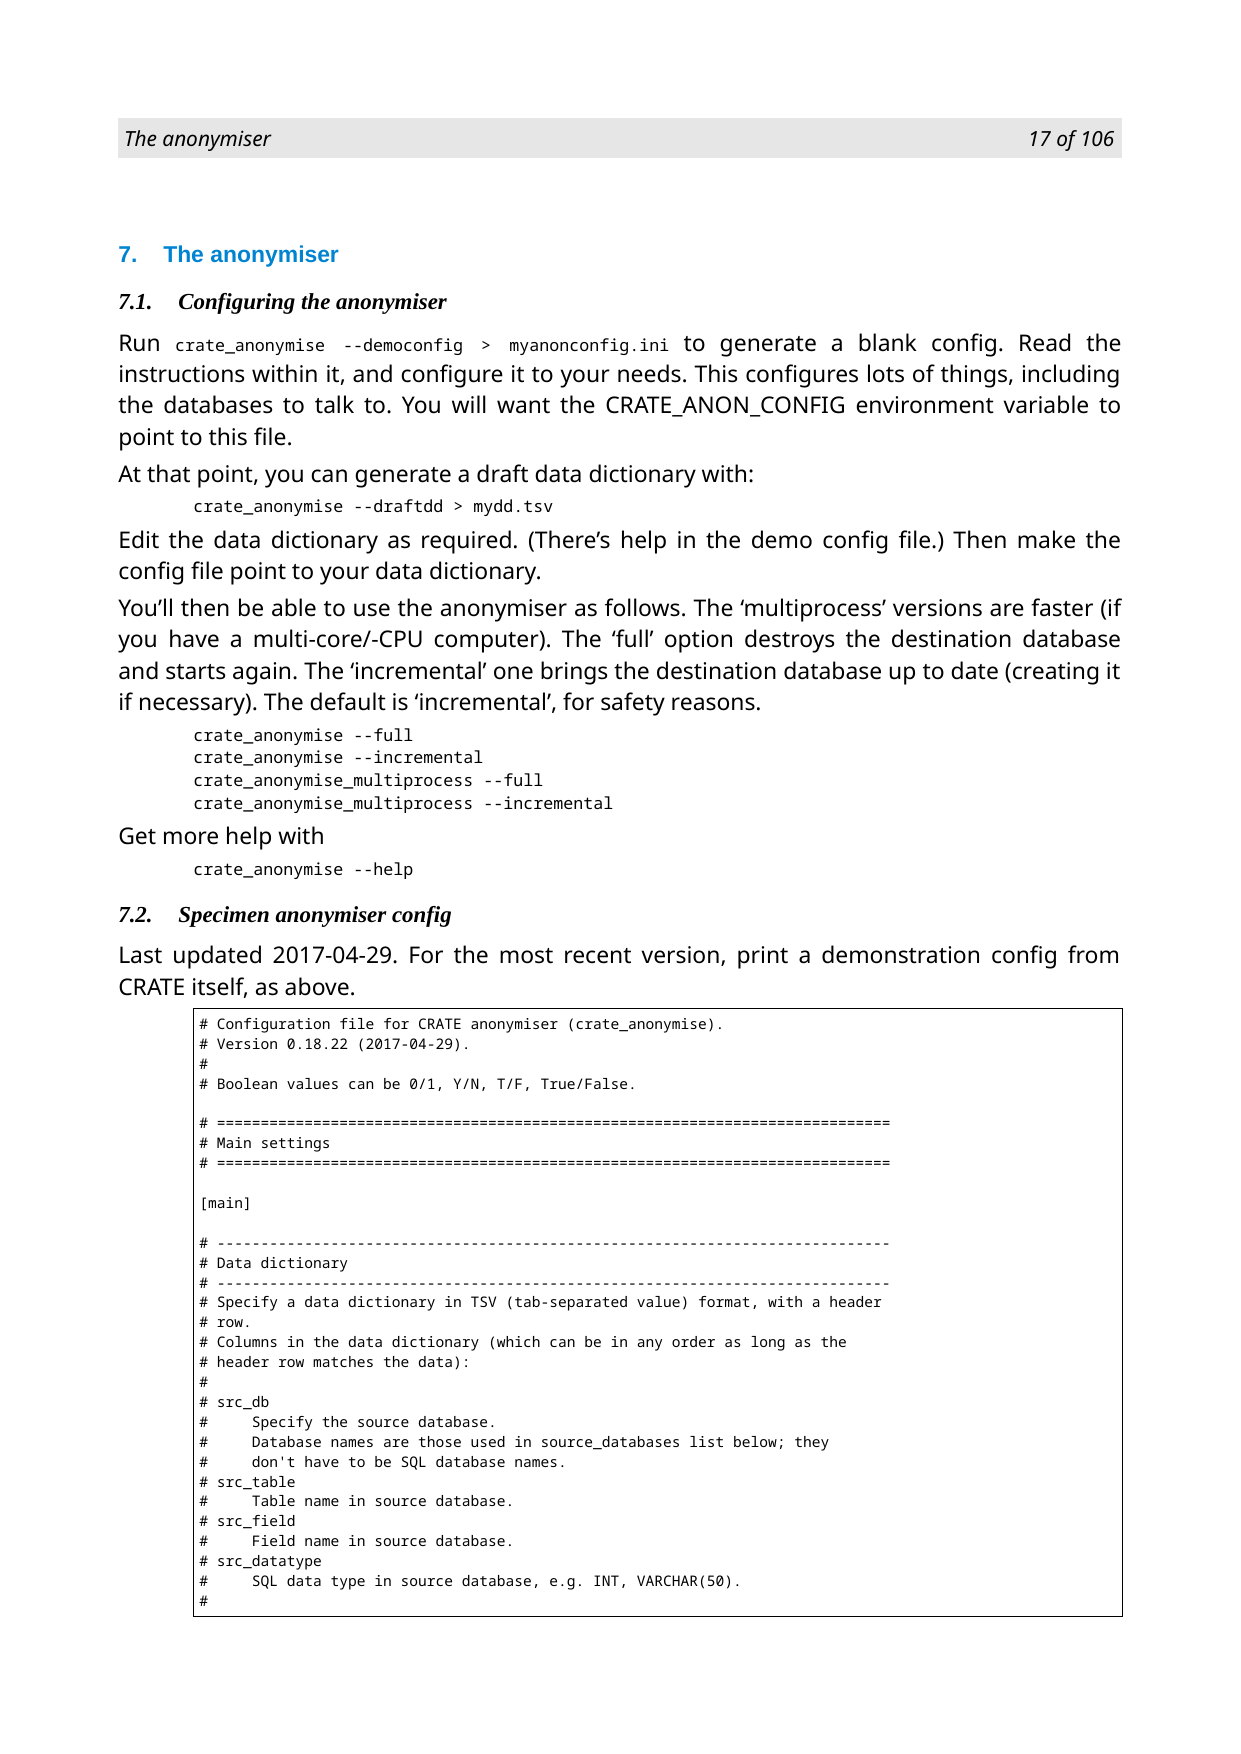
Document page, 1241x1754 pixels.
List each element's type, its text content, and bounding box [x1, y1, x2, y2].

text Run crate_anonymise --democonfig > myanonconfig.ini to generate a blank config. Read the instructions within it, and configure it to your needs. This configures lots of things, including the databases to talk to. You will want the CRATE_ANON_CONFIG environment variable to point to this file. [118, 327, 1122, 452]
subtitle Specimen anonymiser config [118, 901, 1122, 927]
text crate_anonymise --help [177, 857, 1122, 880]
text Last updated 2017-04-29. For the most recent version, print a demonstration config from CRATE itself, as above. [118, 939, 1122, 1002]
table_header # Configuration file for CRATE anonymiser (crate_anonymise). # Version 0.18.22 (2017-04-29). # # Boolean values can be 0/1, Y/N, T/F, True/False. # ============================================================================= # Main settings # ============================================================================= [main] # ----------------------------------------------------------------------------- # Data dictionary # ----------------------------------------------------------------------------- # Specify a data dictionary in TSV (tab-separated value) format, with a header # row. # Columns in the data dictionary (which can be in any order as long as the # header row matches the data): # # src_db # Specify the source database. # Database names are those used in source_databases list below; they # don't have to be SQL database names. # src_table # Table name in source database. # src_field # Field name in source database. # src_datatype # SQL data type in source database, e.g. INT, VARCHAR(50). # [194, 1009, 1122, 1616]
text crate_anonymise_multiprocess --incremental [177, 791, 1122, 814]
subtitle Configuring the anonymiser [118, 288, 1122, 314]
text You’ll then be able to use the anonymiser as follows. The ‘multiprocess’ versions are faster (if you have a multi-core/-CPU computer). The ‘full’ option destroys the destination database and starts again. The ‘incremental’ one brings the destination database up to date (creating it if necessary). The default is ‘incremental’, for safety reasons. [118, 592, 1122, 717]
text At that point, you can generate a draft data dictionary with: [118, 458, 1122, 489]
subtitle The anonymiser [118, 241, 1122, 267]
text crate_anonymise --draftdd > mydd.tsv [177, 495, 1122, 518]
text crate_anonymise_multiprocess --full [177, 768, 1122, 791]
text crate_anonymise --incremental [177, 746, 1122, 768]
text Edit the data dictionary as required. (There’s help in the demo config file.) Then make the config file point to your data dictionary. [118, 524, 1122, 586]
text crate_anonymise --full [177, 723, 1122, 746]
text Get more help with [118, 820, 1122, 851]
